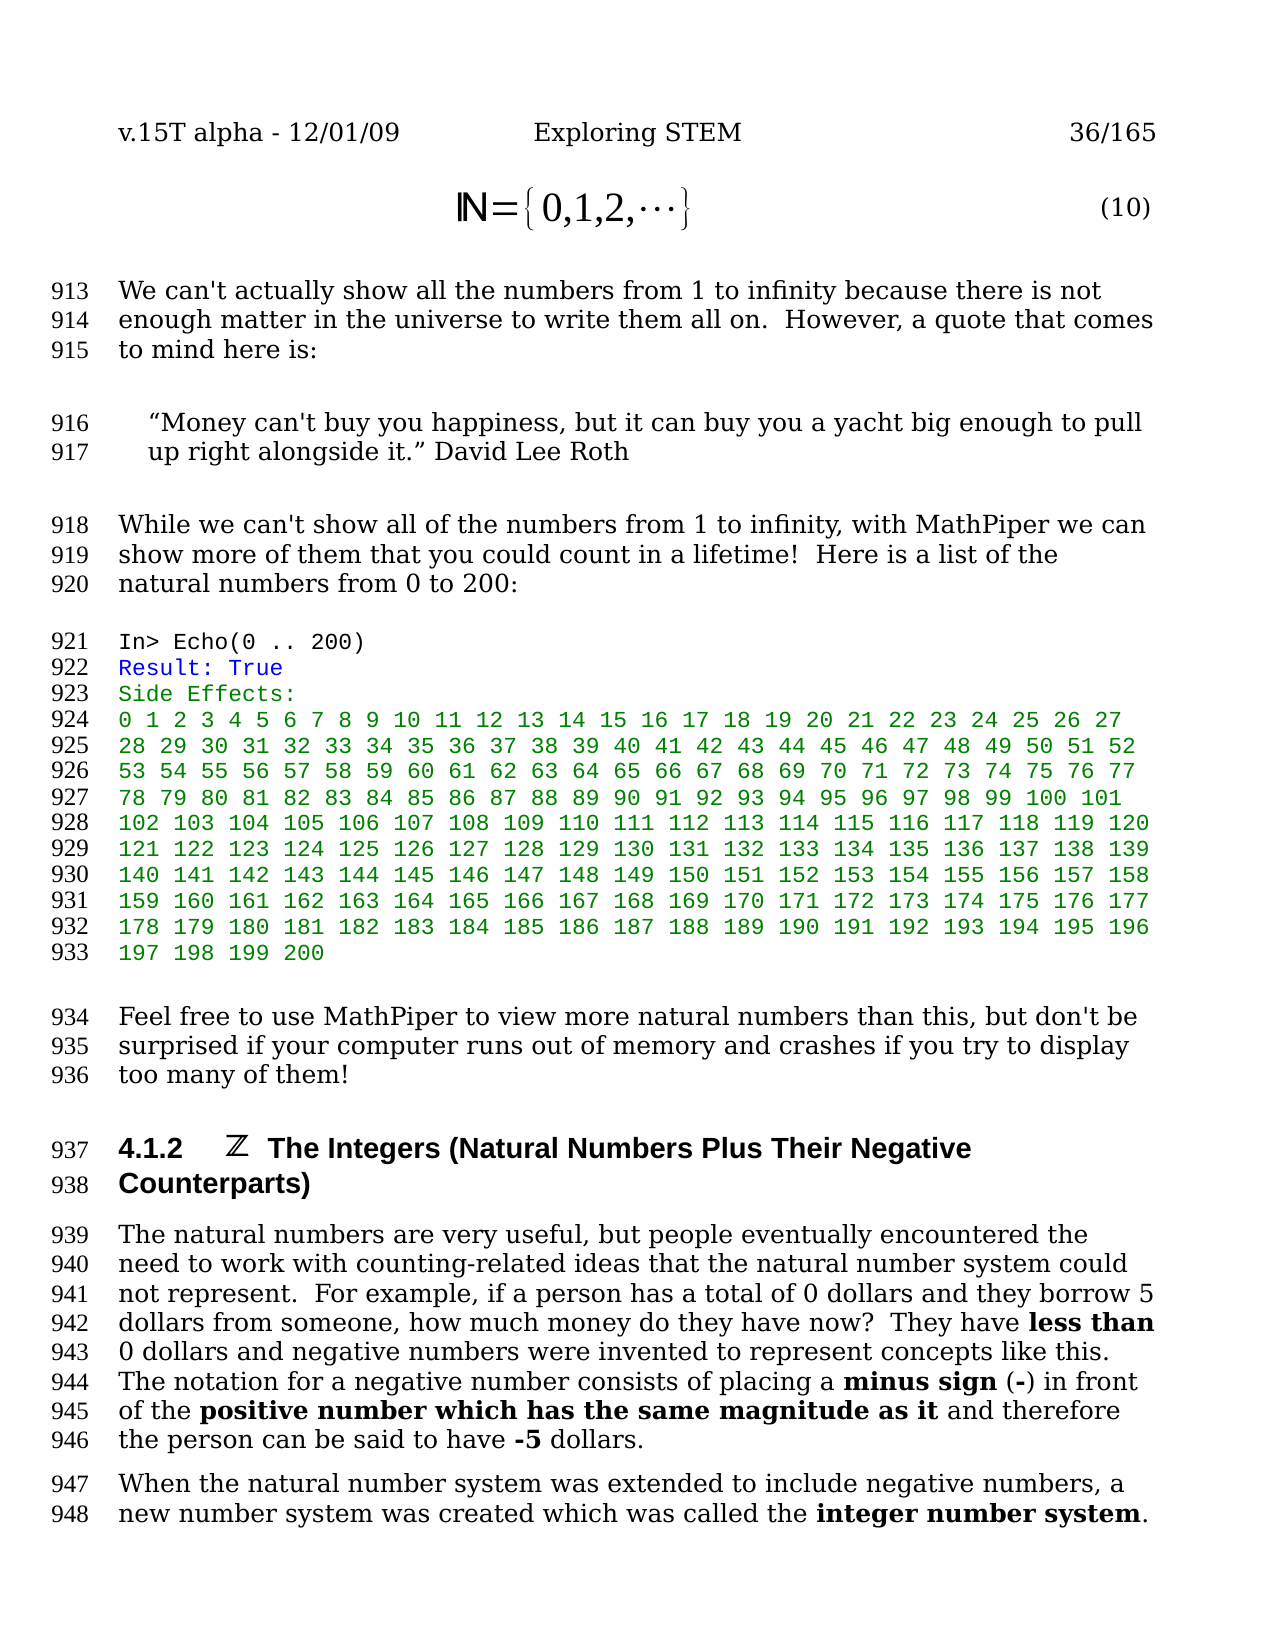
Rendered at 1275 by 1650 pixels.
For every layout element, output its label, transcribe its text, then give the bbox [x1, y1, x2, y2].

subtitle The Integers (Natural Numbers Plus Their Negative Counterparts) [118, 1129, 1157, 1199]
text When the natural number system was extended to include negative numbers, a new number system was created which was called the integer number system. [118, 1470, 1157, 1528]
table_header [118, 177, 1041, 238]
text We can't actually show all the numbers from 1 to infinity because there is not enough matter in the universe to write them all on. However, a quote that comes to mind here is: [118, 277, 1157, 364]
text In> Echo(0 .. 200) [118, 630, 1157, 656]
text Side Effects: [118, 682, 1157, 708]
text Result: True [118, 656, 1157, 682]
table_header (10) [1041, 177, 1157, 238]
text “Money can't buy you happiness, but it can buy you a yacht big enough to pull up right alongside it.” David Lee Roth [148, 408, 1157, 467]
text Feel free to use MathPiper to view more natural numbers than this, but don't be surprised if your computer runs out of memory and crashes if you try to display too many of them! [118, 1002, 1157, 1090]
text The natural numbers are very useful, but people eventually encountered the need to work with counting-related ideas that the natural number system could not represent. For example, if a person has a total of 0 dollars and they borrow 5 dollars from someone, how much money do they have now? They have less than 0 dollars and negative numbers were invented to represent concepts like this. The notation for a negative number consists of placing a minus sign (-) in front of the positive number which has the same magnitude as it and therefore the person can be said to have -5 dollars. [118, 1221, 1157, 1455]
text 0 1 2 3 4 5 6 7 8 9 10 11 12 13 14 15 16 17 18 19 20 21 22 23 24 25 26 27 28 29 30 31 32 33 34 35 36 37 38 39 40 41 42 43 44 45 46 47 48 49 50 51 52 53 54 55 56 57 58 59 60 61 62 63 64 65 66 67 68 69 70 71 72 73 74 75 76 77 78 79 80 81 82 83 84 85 86 87 88 89 90 91 92 93 94 95 96 97 98 99 100 101 102 103 104 105 106 107 108 109 110 111 112 113 114 115 116 117 118 119 120 121 122 123 124 125 126 127 128 129 130 131 132 133 134 135 136 137 138 139 140 141 142 143 144 145 146 147 148 149 150 151 152 153 154 155 156 157 158 159 160 161 162 163 164 165 166 167 168 169 170 171 172 173 174 175 176 177 178 179 180 181 182 183 184 185 186 187 188 189 190 191 192 193 194 195 196 197 198 199 200 [118, 708, 1157, 967]
text While we can't show all of the numbers from 1 to infinity, with MathPiper we can show more of them that you could count in a lifetime! Here is a list of the natural numbers from 0 to 200: [118, 511, 1157, 598]
